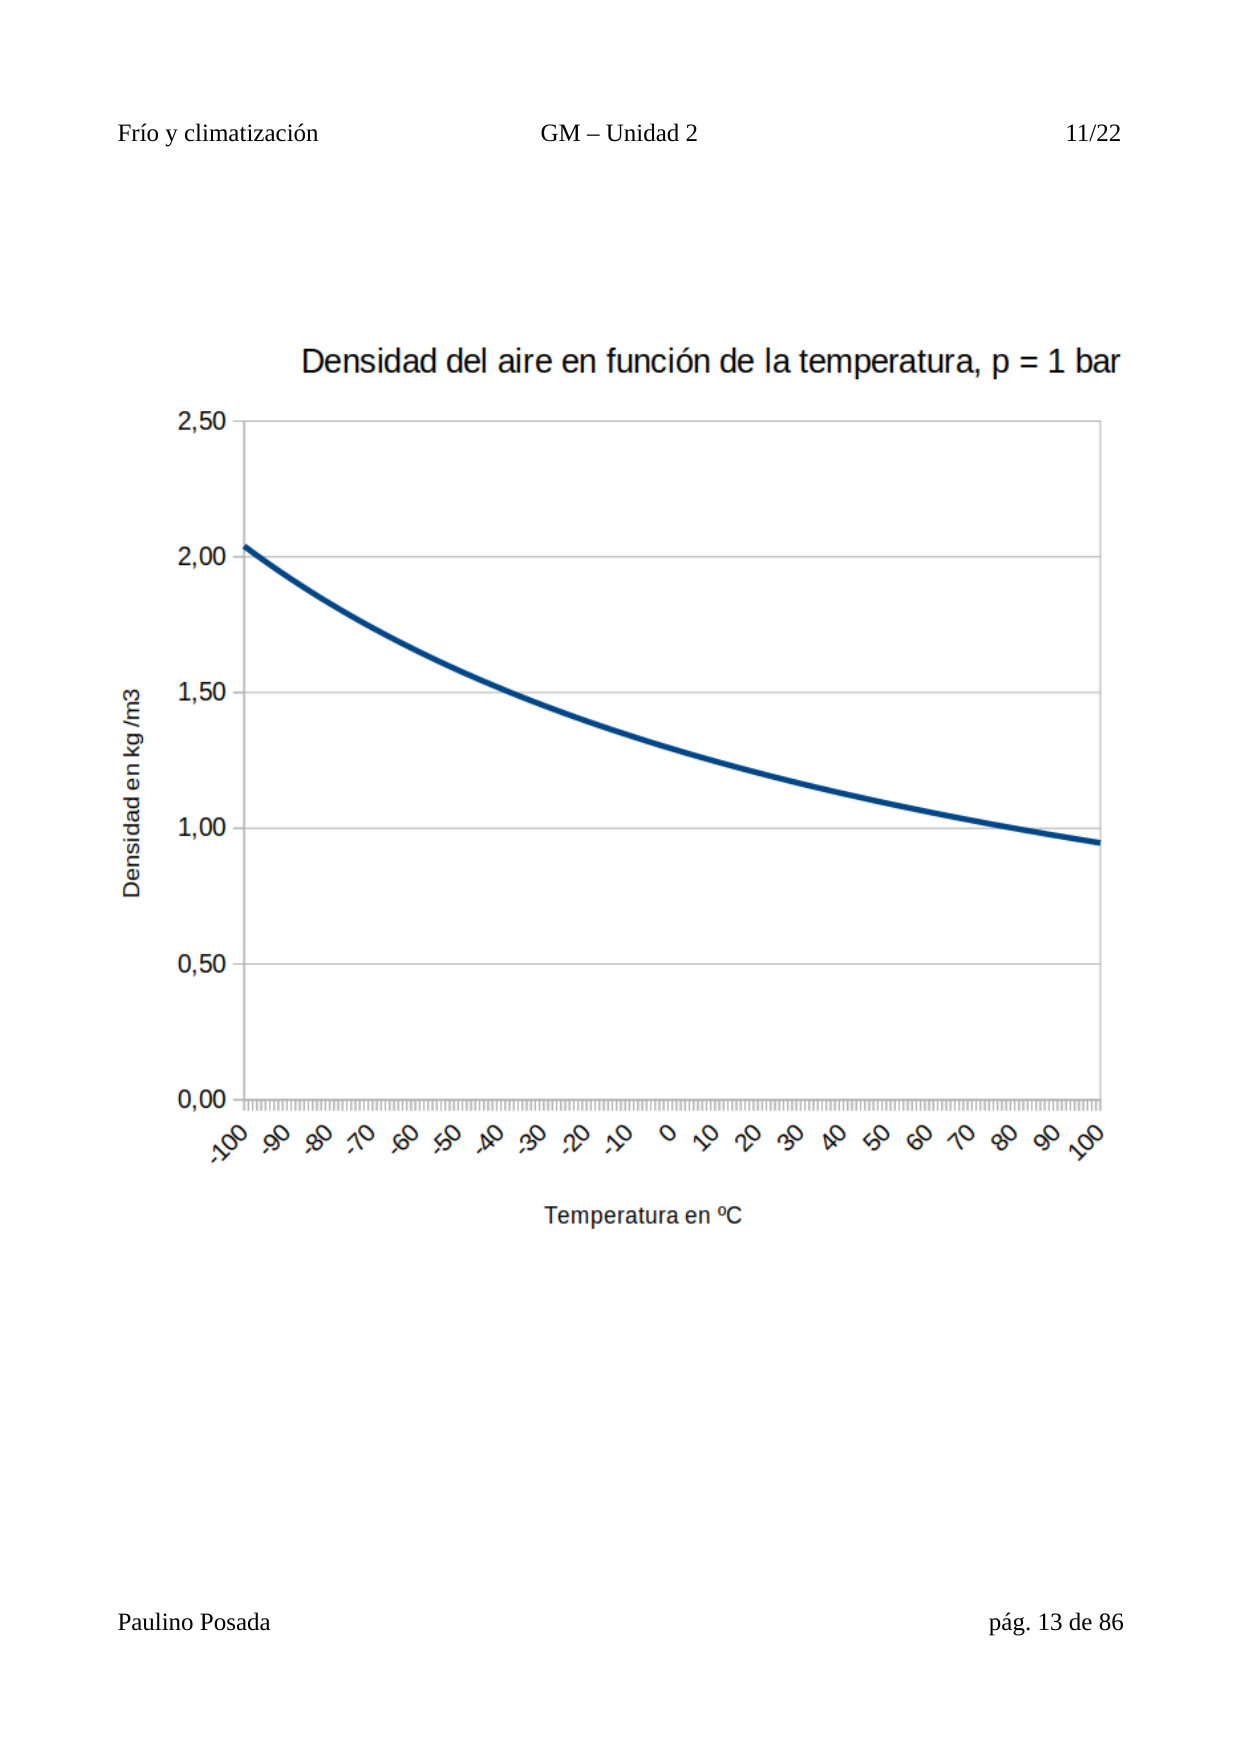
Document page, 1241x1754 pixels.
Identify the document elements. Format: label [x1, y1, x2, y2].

picture [118, 337, 1123, 1233]
